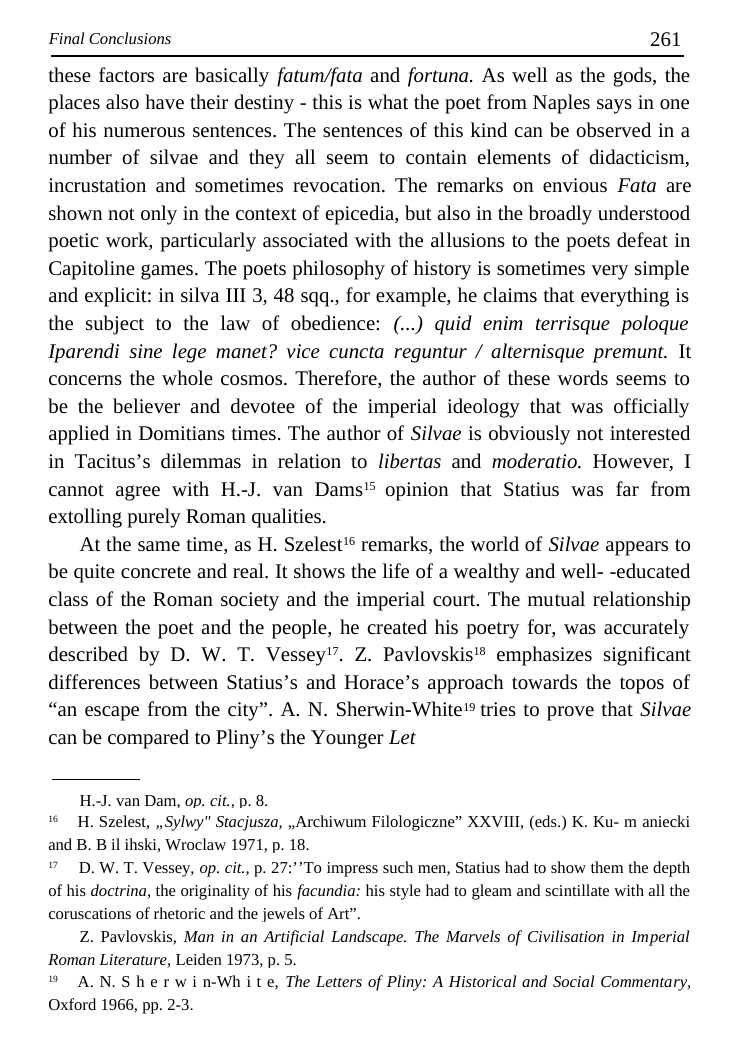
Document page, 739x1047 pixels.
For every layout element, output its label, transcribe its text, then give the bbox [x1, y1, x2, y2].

text H.-J. van Dam, op. cit., p. 8. [48, 791, 691, 807]
text At the same time, as H. Szelest16 remarks, the world of Silvae appears to be quite concrete and real. It shows the life of a wealthy and well- -educated class of the Roman society and the imperial court. The mu­tual relationship between the poet and the people, he created his poetry for, was accurately described by D. W. T. Vessey17. Z. Pavlovskis18 em­phasizes significant differences between Statius’s and Horace’s approach towards the topos of “an escape from the city”. A. N. Sherwin-White19 tries to prove that Silvae can be compared to Pliny’s the Younger Let­ [48, 532, 691, 749]
text these factors are basically fatum/fata and fortuna. As well as the gods, the places also have their destiny - this is what the poet from Naples says in one of his numerous sentences. The sentences of this kind can be observed in a number of silvae and they all seem to contain elements of didacticism, incrustation and sometimes revocation. The remarks on envious Fata are shown not only in the context of epicedia, but also in the broadly understood poetic work, particularly associated with the al­lusions to the poets defeat in Capitoline games. The poets philosophy of history is sometimes very simple and explicit: in silva III 3, 48 sqq., for example, he claims that everything is the subject to the law of obedience: (...) quid enim terrisque poloque Iparendi sine lege manet? vice cuncta reguntur / alternisque premunt. It concerns the whole cosmos. Therefore, the author of these words seems to be the believer and devotee of the imperial ideology that was officially applied in Domitians times. The au­thor of Silvae is obviously not interested in Tacitus’s dilemmas in relation to libertas and moderatio. However, I cannot agree with H.-J. van Dams15 opinion that Statius was far from extolling purely Roman qualities. [48, 62, 691, 528]
text Final Conclusions [48, 29, 197, 48]
text Z. Pavlovskis, Man in an Artificial Landscape. The Marvels of Civilisation in Im­perial Roman Literature, Leiden 1973, p. 5. [48, 926, 691, 967]
text 19 A. N. S h e r w i n-Wh i t e, The Letters of Pliny: A Historical and Social Commenta­ry, Oxford 1966, pp. 2-3. [48, 971, 691, 1014]
text 261 [650, 26, 687, 51]
text 17 D. W. T. Vessey, op. cit., p. 27:’’To impress such men, Statius had to show them the depth of his doctrina, the originality of his facundia: his style had to gleam and scintillate with all the coruscations of rhetoric and the jewels of Art”. [48, 857, 691, 921]
text 16 H. Szelest, „Sylwy" Stacjusza, „Archiwum Filologiczne” XXVIII, (eds.) K. Ku- m aniecki and B. B il ihski, Wroclaw 1971, p. 18. [48, 812, 691, 853]
